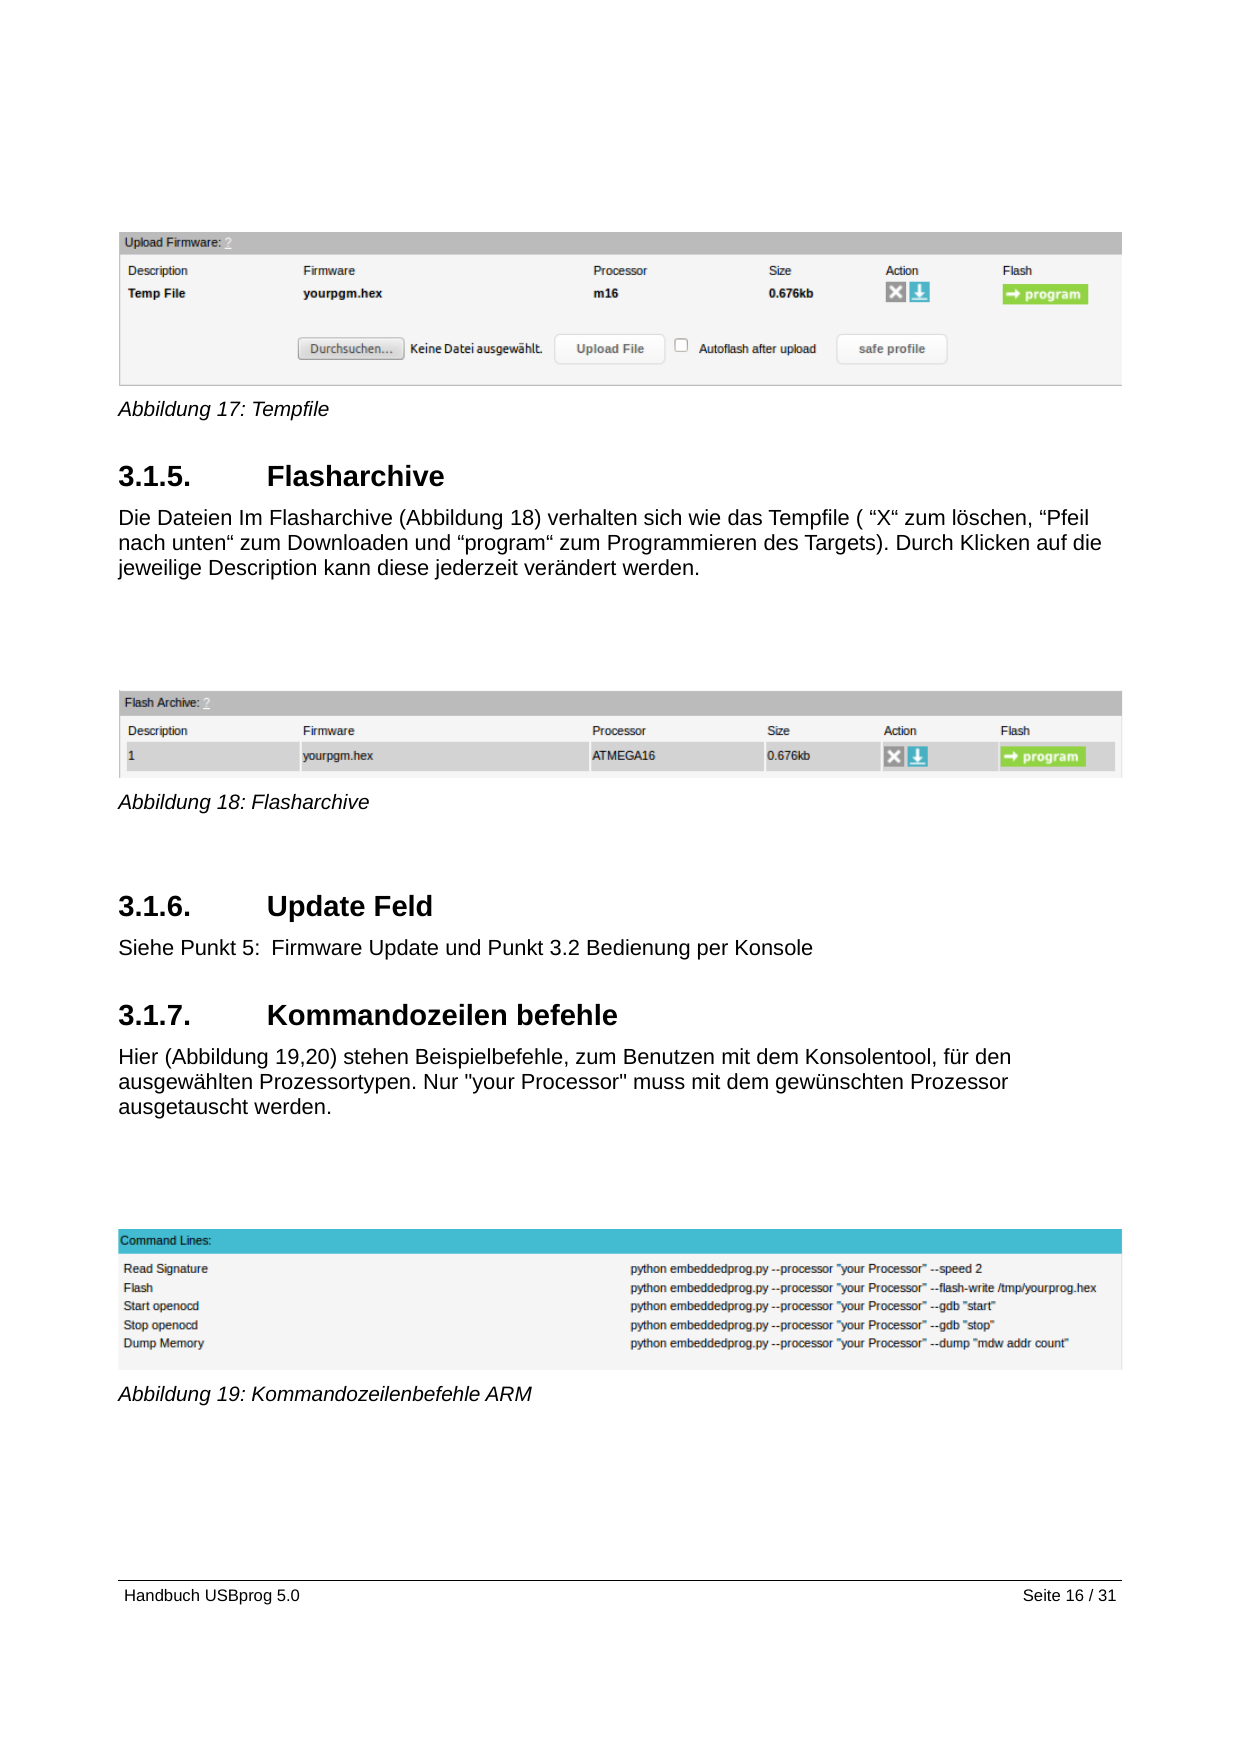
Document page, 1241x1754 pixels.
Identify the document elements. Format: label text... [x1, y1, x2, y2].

subtitle Flasharchive [118, 459, 1122, 492]
subtitle Kommandozeilen befehle [118, 998, 1122, 1031]
text Abbildung 17: Tempfile [118, 386, 1122, 421]
picture [118, 232, 1122, 386]
text Siehe Punkt 5: Firmware Update und Punkt 3.2 Bedienung per Konsole [118, 935, 1122, 960]
text Die Dateien Im Flasharchive (Abbildung 18) verhalten sich wie das Tempfile ( “X“ zum löschen, “Pfeil nach unten“ zum Downloaden und “program“ zum Programmieren des Targets). Durch Klicken auf die jeweilige Description kann diese jederzeit verändert werden. [118, 505, 1122, 580]
text Hier (Abbildung 19,20) stehen Beispielbefehle, zum Benutzen mit dem Konsolentool, für den ausgewählten Prozessortypen. Nur "your Processor" muss mit dem gewünschten Prozessor ausgetauscht werden. [118, 1044, 1122, 1119]
text Abbildung 19: Kommandozeilenbefehle ARM [118, 1370, 1122, 1406]
picture [118, 690, 1123, 778]
text Abbildung 18: Flasharchive [118, 778, 1122, 814]
subtitle Update Feld [118, 889, 1122, 922]
picture [118, 1229, 1123, 1370]
